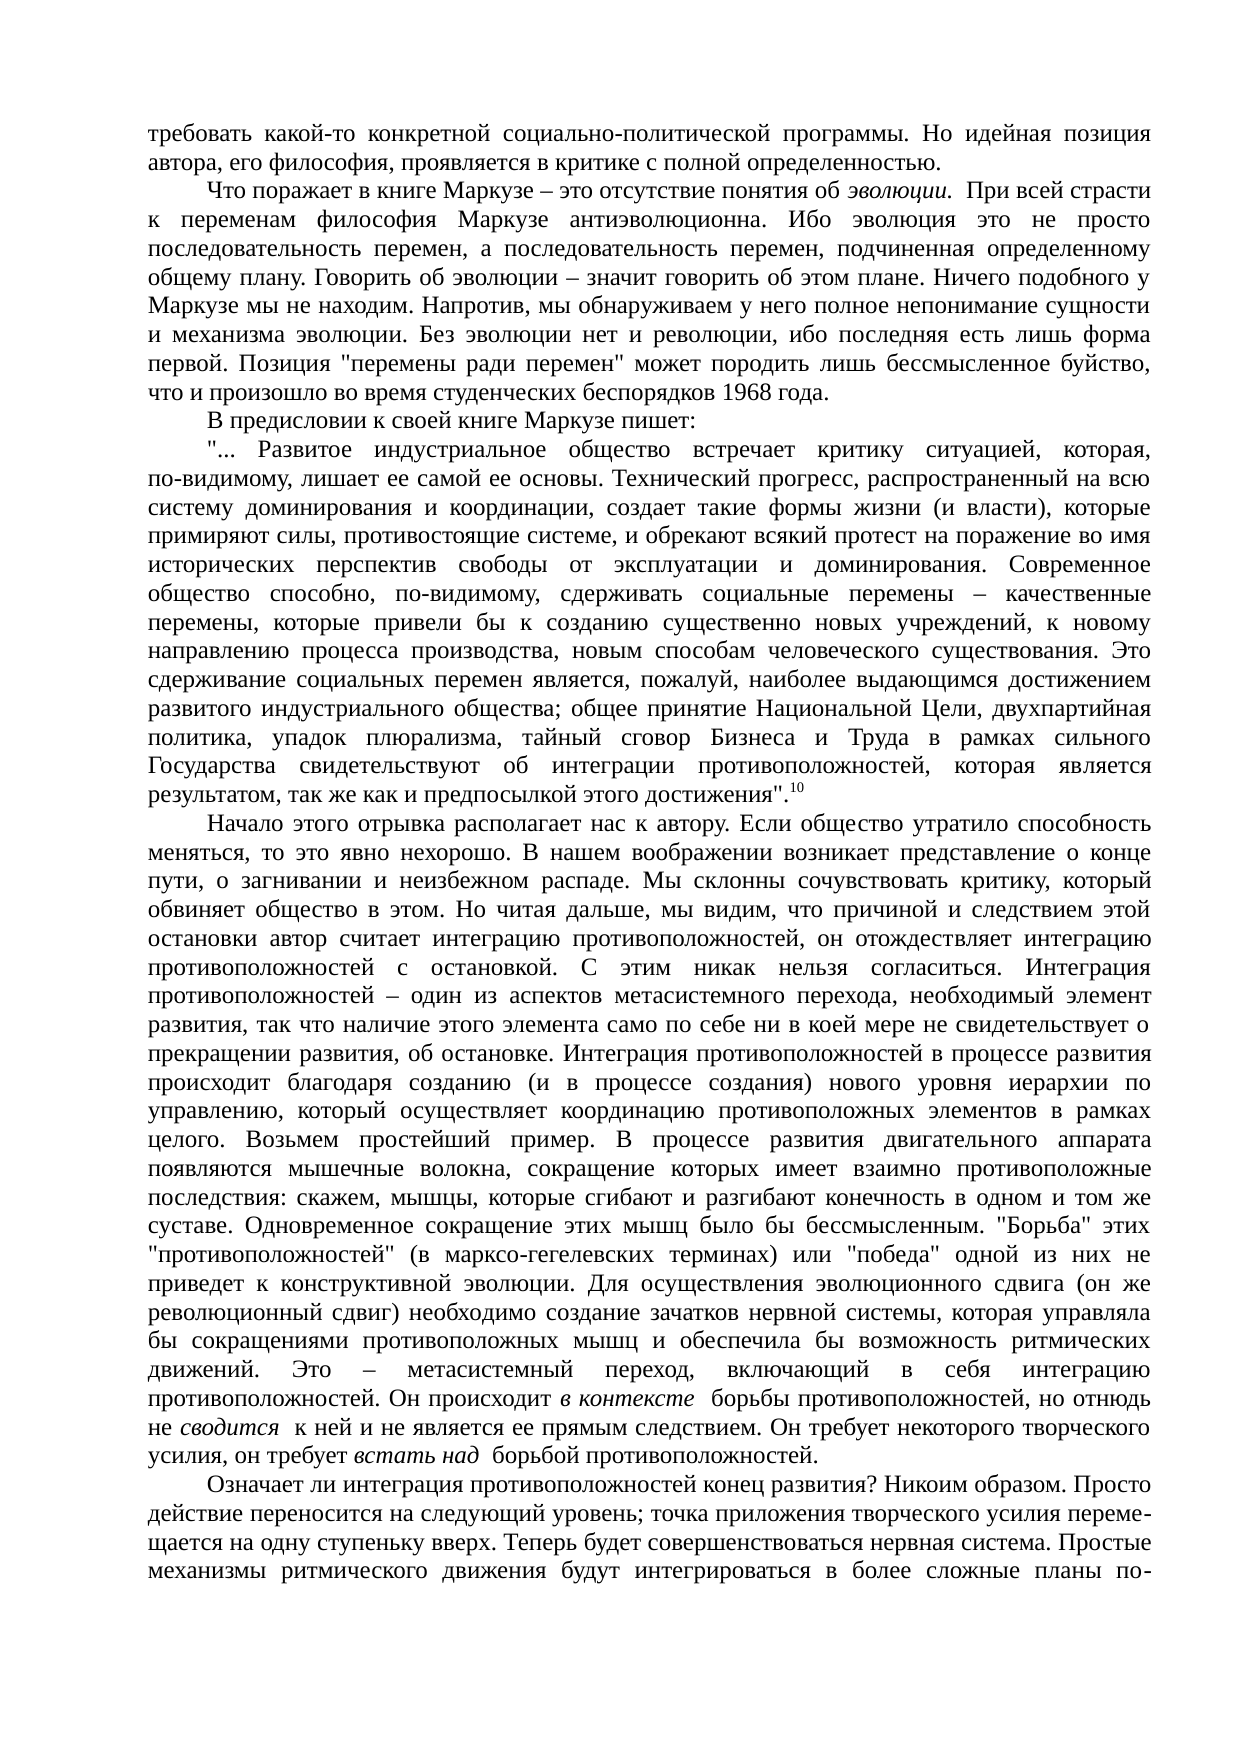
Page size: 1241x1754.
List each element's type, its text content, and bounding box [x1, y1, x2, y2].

text Что поражает в книге Маркузе – это отсутствие понятия об эволюции. При всей страсти к переменам философия Маркузе антиэволюционна. Ибо эволюция это не просто последовательность перемен, а последовательность перемен, подчиненная определенному общему плану. Говорить об эволюции – значит говорить об этом плане. Ничего подобного у Маркузе мы не находим. Напротив, мы обнаруживаем у него полное непонимание сущности и механизма эволюции. Без эволюции нет и революции, ибо последняя есть лишь форма первой. Позиция "перемены ради перемен" может породить лишь бессмысленное буйство, что и произошло во время студенческих беспо­рядков 1968 года. [148, 176, 1152, 406]
text требовать какой‑то конкретной социально‑политической программы. Но идейная позиция автора, его философия, проявляется в критике с полной определенностью. [148, 118, 1152, 176]
text Начало этого отрывка располагает нас к автору. Если обще­ство утратило способность меняться, то это явно нехорошо. В нашем воображении возникает представление о конце пути, о загнивании и неизбежном распаде. Мы склонны сочувство­вать критику, который обвиняет общество в этом. Но читая дальше, мы видим, что причиной и следствием этой остановки автор считает интеграцию противоположностей, он отождест­вляет интеграцию противоположностей с остановкой. С этим никак нельзя согласиться. Интеграция противоположностей – один из аспектов метасистемного перехода, необходимый эле­мент развития, так что наличие этого элемента само по себе ни в коей мере не свидетельствует о прекращении развития, об остановке. Интеграция противоположностей в процессе раз­вития происходит благодаря созданию (и в процессе создания) нового уровня иерархии по управлению, который осуществля­ет координацию противоположных элементов в рамках целого. Возьмем простейший пример. В процессе развития двигатель­ного аппарата появляются мышечные волокна, сокращение ко­торых имеет взаимно противоположные последствия: скажем, мышцы, которые сгибают и разгибают конечность в одном и том же суставе. Одновременное сокращение этих мышц было бы бессмысленным. "Борьба" этих "противоположностей" (в марксо‑гегелевских терминах) или "победа" одной из них не приведет к конструктивной эволюции. Для осуществления эволюционного сдвига (он же революционный сдвиг) необхо­димо создание зачатков нервной системы, которая управляла бы сокращениями противоположных мышц и обеспечила бы возможность ритмических движений. Это – метасистемный переход, включающий в себя интеграцию противоположностей. Он происходит в контексте борьбы противоположностей, но отнюдь не сводится к ней и не является ее прямым следствием. Он требует некоторого творческого усилия, он требует встать над борьбой противоположностей. [148, 808, 1152, 1469]
text В предисловии к своей книге Маркузе пишет: [148, 406, 1152, 434]
text "... Развитое индустриальное общество встречает критику ситуацией, которая, по‑видимому, лишает ее самой ее основы. Технический прогресс, распространенный на всю систему доминирования и координации, создает такие формы жизни (и власти), которые примиряют силы, противостоящие системе, и обрекают всякий протест на поражение во имя исторических перспектив свободы от эксплуатации и доминирования. Современное общество способно, по‑видимому, сдерживать социальные перемены – качественные перемены, которые привели бы к созданию существенно новых учреждений, к новому направлению процесса производства, новым способам человеческого существования. Это сдерживание социальных перемен являет­ся, пожалуй, наиболее выдающимся достижением развитого индустриального общества; общее принятие Национальной Цели, двухпартийная политика, упадок плюрализма, тайный сговор Бизнеса и Труда в рамках сильного Государства сви­детельствуют об интеграции противоположностей, которая яв­ляется результатом, так же как и предпосылкой этого дости­жения".10 [148, 434, 1152, 808]
text Означает ли интеграция противоположностей конец разви­тия? Никоим образом. Просто действие переносится на следу­ющий уровень; точка приложения творческого усилия переме­щается на одну ступеньку вверх. Теперь будет совершенство­ваться нервная система. Простые механизмы ритмического движения будут интегрироваться в более сложные планы по­ [148, 1469, 1152, 1584]
